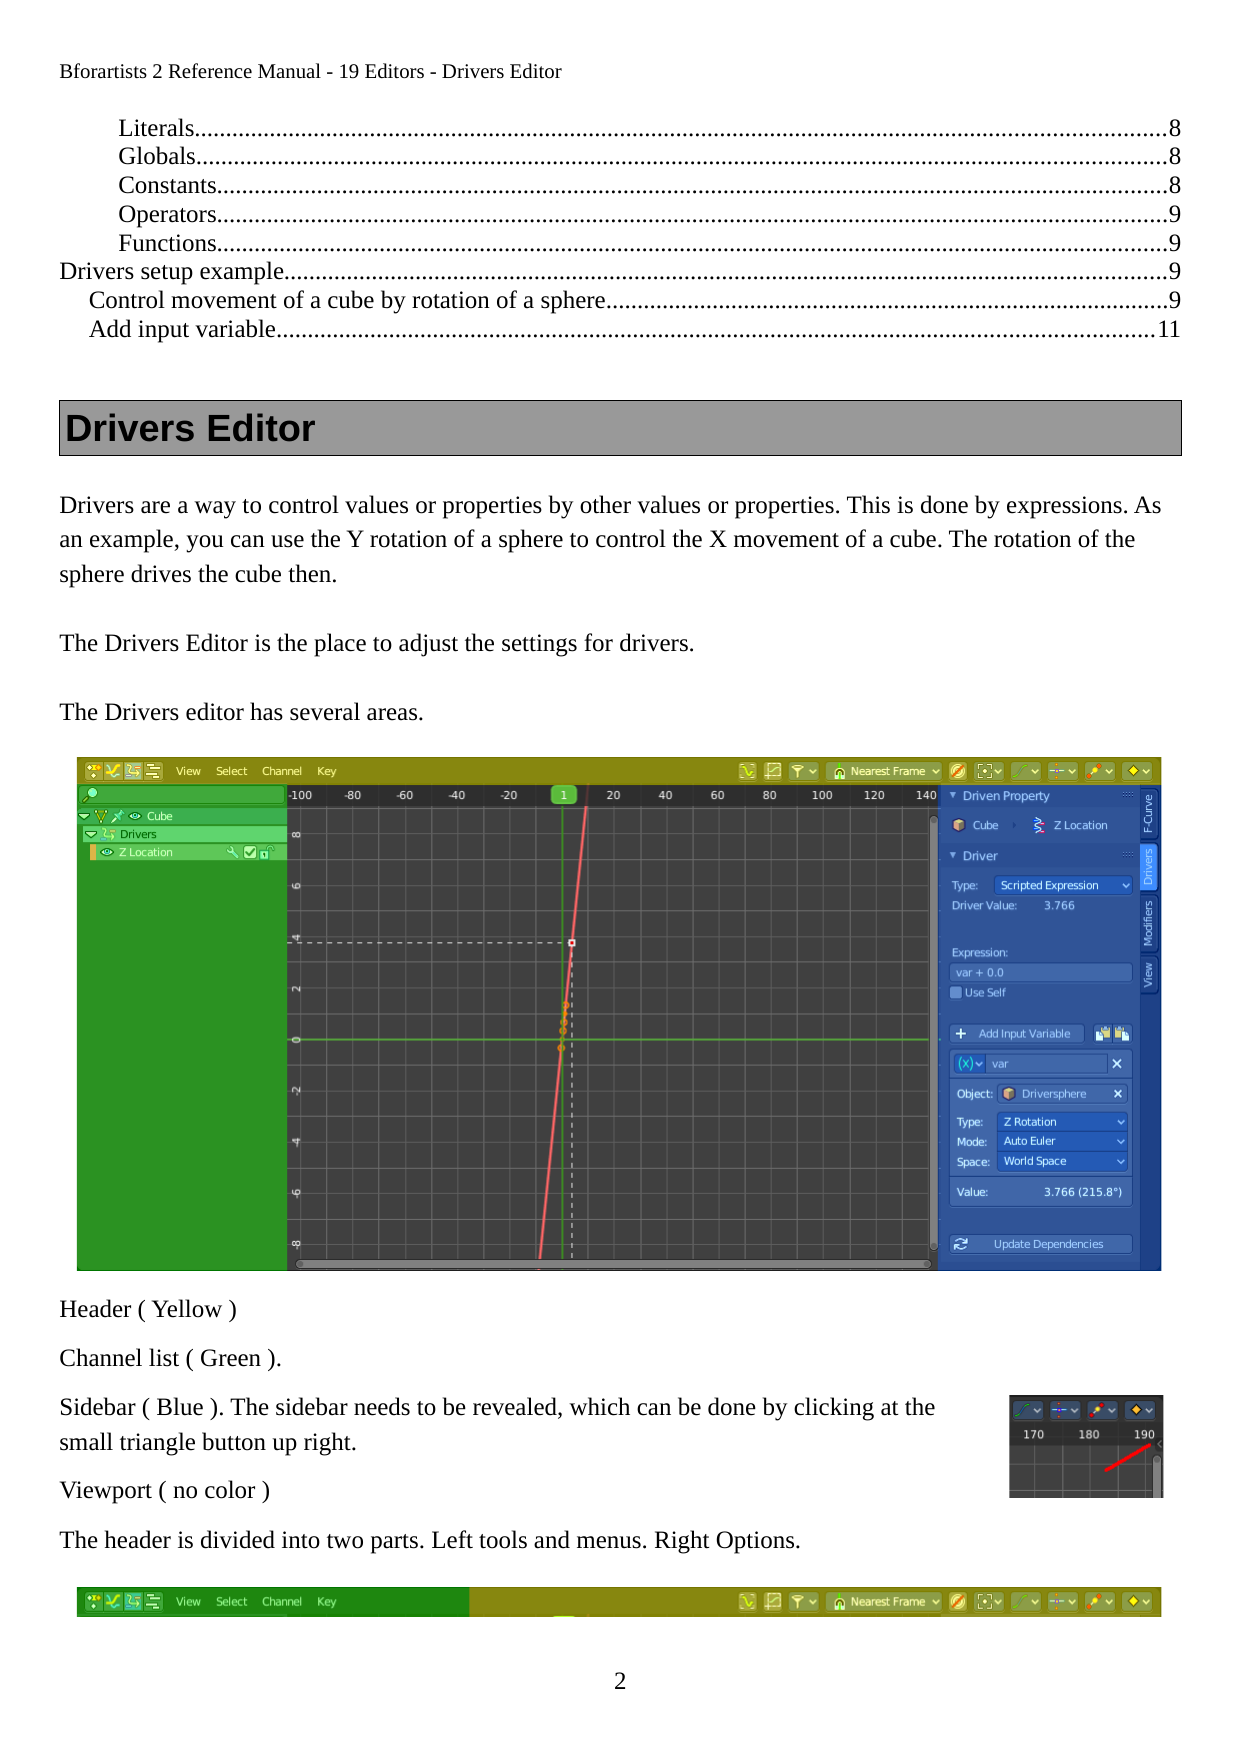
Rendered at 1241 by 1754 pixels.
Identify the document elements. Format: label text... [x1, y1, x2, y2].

text The Drivers Editor is the place to adjust the settings for drivers. [59, 628, 1181, 657]
text Functions 9 [118, 228, 1181, 256]
text Sidebar ( Blue ). The sidebar needs to be revealed, which can be done by clicking at the small triangle button up right. [59, 1392, 1181, 1455]
table_header Drivers Editor [60, 401, 1181, 455]
picture [76, 1587, 1162, 1617]
text Drivers are a way to control values or properties by other values or properties. This is done by expressions. As an example, you can use the Y rotation of a sphere to control the X movement of a cube. The rotation of the sphere drives the cube then. [59, 490, 1181, 588]
text Constants 8 [118, 170, 1181, 199]
text Drivers setup example 9 [59, 256, 1181, 285]
text Channel list ( Green ). [59, 1343, 1181, 1372]
text The Drivers editor has several areas. [59, 697, 1181, 726]
text Add input variable 11 [88, 314, 1181, 343]
picture [76, 757, 1162, 1271]
text Viewport ( no color ) [59, 1476, 1181, 1504]
text Header ( Yellow ) [59, 746, 1181, 1323]
picture [1009, 1395, 1164, 1498]
text Operators 9 [118, 199, 1181, 228]
text The header is divided into two parts. Left tools and menus. Right Options. [59, 1525, 1181, 1553]
text Control movement of a cube by rotation of a sphere 9 [88, 285, 1181, 314]
text Globals 8 [118, 141, 1181, 170]
text Literals 8 [118, 113, 1181, 141]
